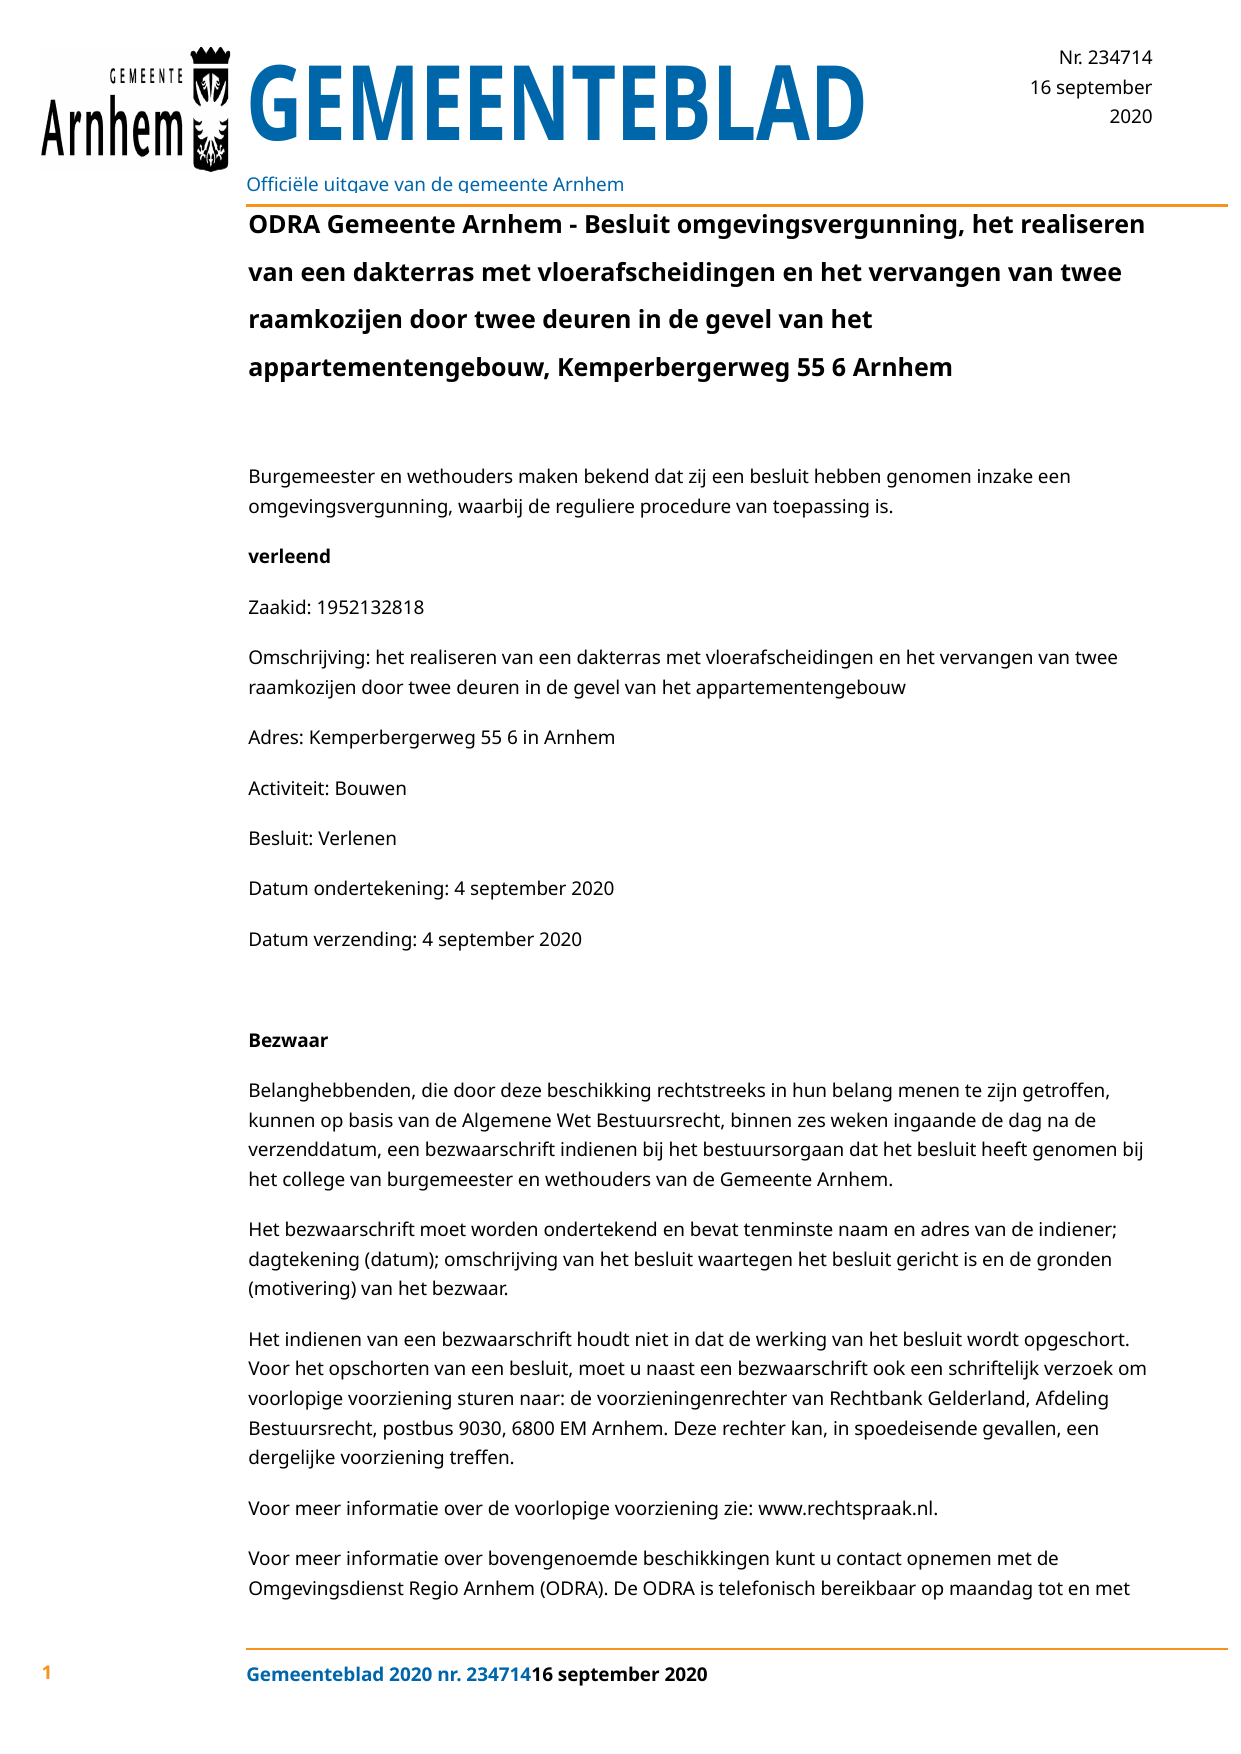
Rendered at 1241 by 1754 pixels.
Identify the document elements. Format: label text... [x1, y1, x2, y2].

text Datum ondertekening: 4 september 2020 [248, 876, 1152, 901]
text Het indienen van een bezwaarschrift houdt niet in dat de werking van het besluit wordt opgeschort. Voor het opschorten van een besluit, moet u naast een bezwaarschrift ook een schriftelijk verzoek om voorlopige voorziening sturen naar: de voorzieningenrechter van Rechtbank Gelderland, Afdeling Bestuursrecht, postbus 9030, 6800 EM Arnhem. Deze rechter kan, in spoedeisende gevallen, een dergelijke voorziening treffen. [248, 1326, 1152, 1470]
text Bezwaar [248, 1027, 1152, 1053]
text Het bezwaarschrift moet worden ondertekend en bevat tenminste naam en adres van de indiener; dagtekening (datum); omschrijving van het besluit waartegen het besluit gericht is en de gronden (motivering) van het bezwaar. [248, 1216, 1152, 1301]
text Adres: Kemperbergerweg 55 6 in Arnhem [248, 724, 1152, 750]
text Belanghebbenden, die door deze beschikking rechtstreeks in hun belang menen te zijn getroffen, kunnen op basis van de Algemene Wet Bestuursrecht, binnen zes weken ingaande de dag na de verzenddatum, een bezwaarschrift indienen bij het bestuursorgaan dat het besluit heeft genomen bij het college van burgemeester en wethouders van de Gemeente Arnhem. [248, 1077, 1152, 1192]
text Datum verzending: 4 september 2020 [248, 926, 1152, 952]
text Omschrijving: het realiseren van een dakterras met vloerafscheidingen en het vervangen van twee raamkozijen door twee deuren in de gevel van het appartementengebouw [248, 644, 1152, 700]
text Zaakid: 1952132818 [248, 594, 1152, 620]
text Burgemeester en wethouders maken bekend dat zij een besluit hebben genomen inzake een omgevingsvergunning, waarbij de reguliere procedure van toepassing is. [248, 463, 1152, 519]
text Besluit: Verlenen [248, 825, 1152, 851]
text Activiteit: Bouwen [248, 775, 1152, 801]
text Voor meer informatie over de voorlopige voorziening zie: www.rechtspraak.nl. [248, 1495, 1152, 1521]
picture [41, 47, 231, 172]
text Voor meer informatie over bovengenoemde beschikkingen kunt u contact opnemen met de Omgevingsdienst Regio Arnhem (ODRA). De ODRA is telefonisch bereikbaar op maandag tot en met [248, 1545, 1152, 1601]
text verleend [248, 543, 1152, 569]
text ODRA Gemeente Arnhem - Besluit omgevingsvergunning, het realiseren van een dakterras met vloerafscheidingen en het vervangen van twee raamkozijen door twee deuren in de gevel van het appartementengebouw, Kemperbergerweg 55 6 Arnhem [248, 207, 1152, 384]
